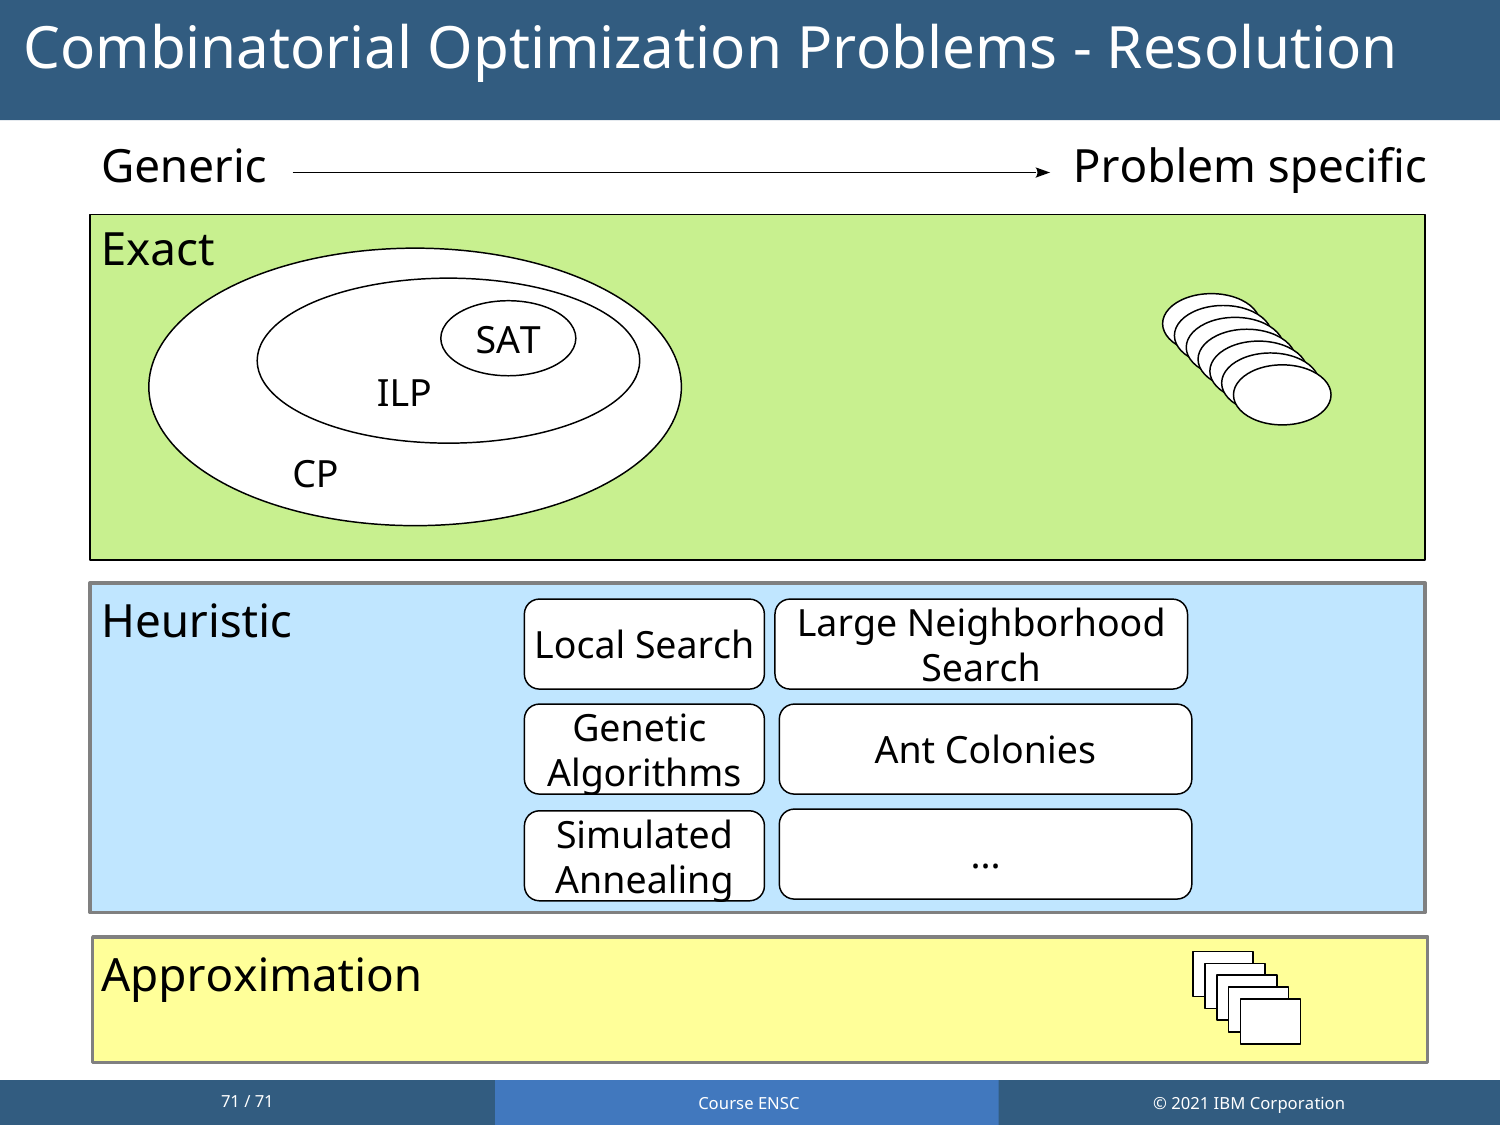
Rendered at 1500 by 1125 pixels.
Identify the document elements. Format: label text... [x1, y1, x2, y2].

text_box Exact [86, 212, 511, 337]
text_box Genetic Algorithms [524, 704, 765, 795]
text_box Generic Problem specific [86, 129, 1500, 200]
text_box [90, 214, 1426, 560]
text_box Large Neighborhood Search [774, 599, 1188, 690]
text_box SAT [440, 300, 576, 376]
text_box ... [779, 809, 1192, 900]
text_box [90, 583, 1426, 913]
text_box [92, 936, 1428, 1063]
text_box Ant Colonies [779, 704, 1192, 795]
text_box Approximation [86, 938, 511, 1064]
text_box Heuristic [86, 584, 511, 709]
text_box Local Search [524, 599, 765, 690]
text_box Simulated Annealing [524, 810, 765, 901]
title Combinatorial Optimization Problems - Resolution [0, 0, 1500, 121]
text_box ILP [362, 361, 475, 430]
text_box CP [277, 442, 391, 511]
